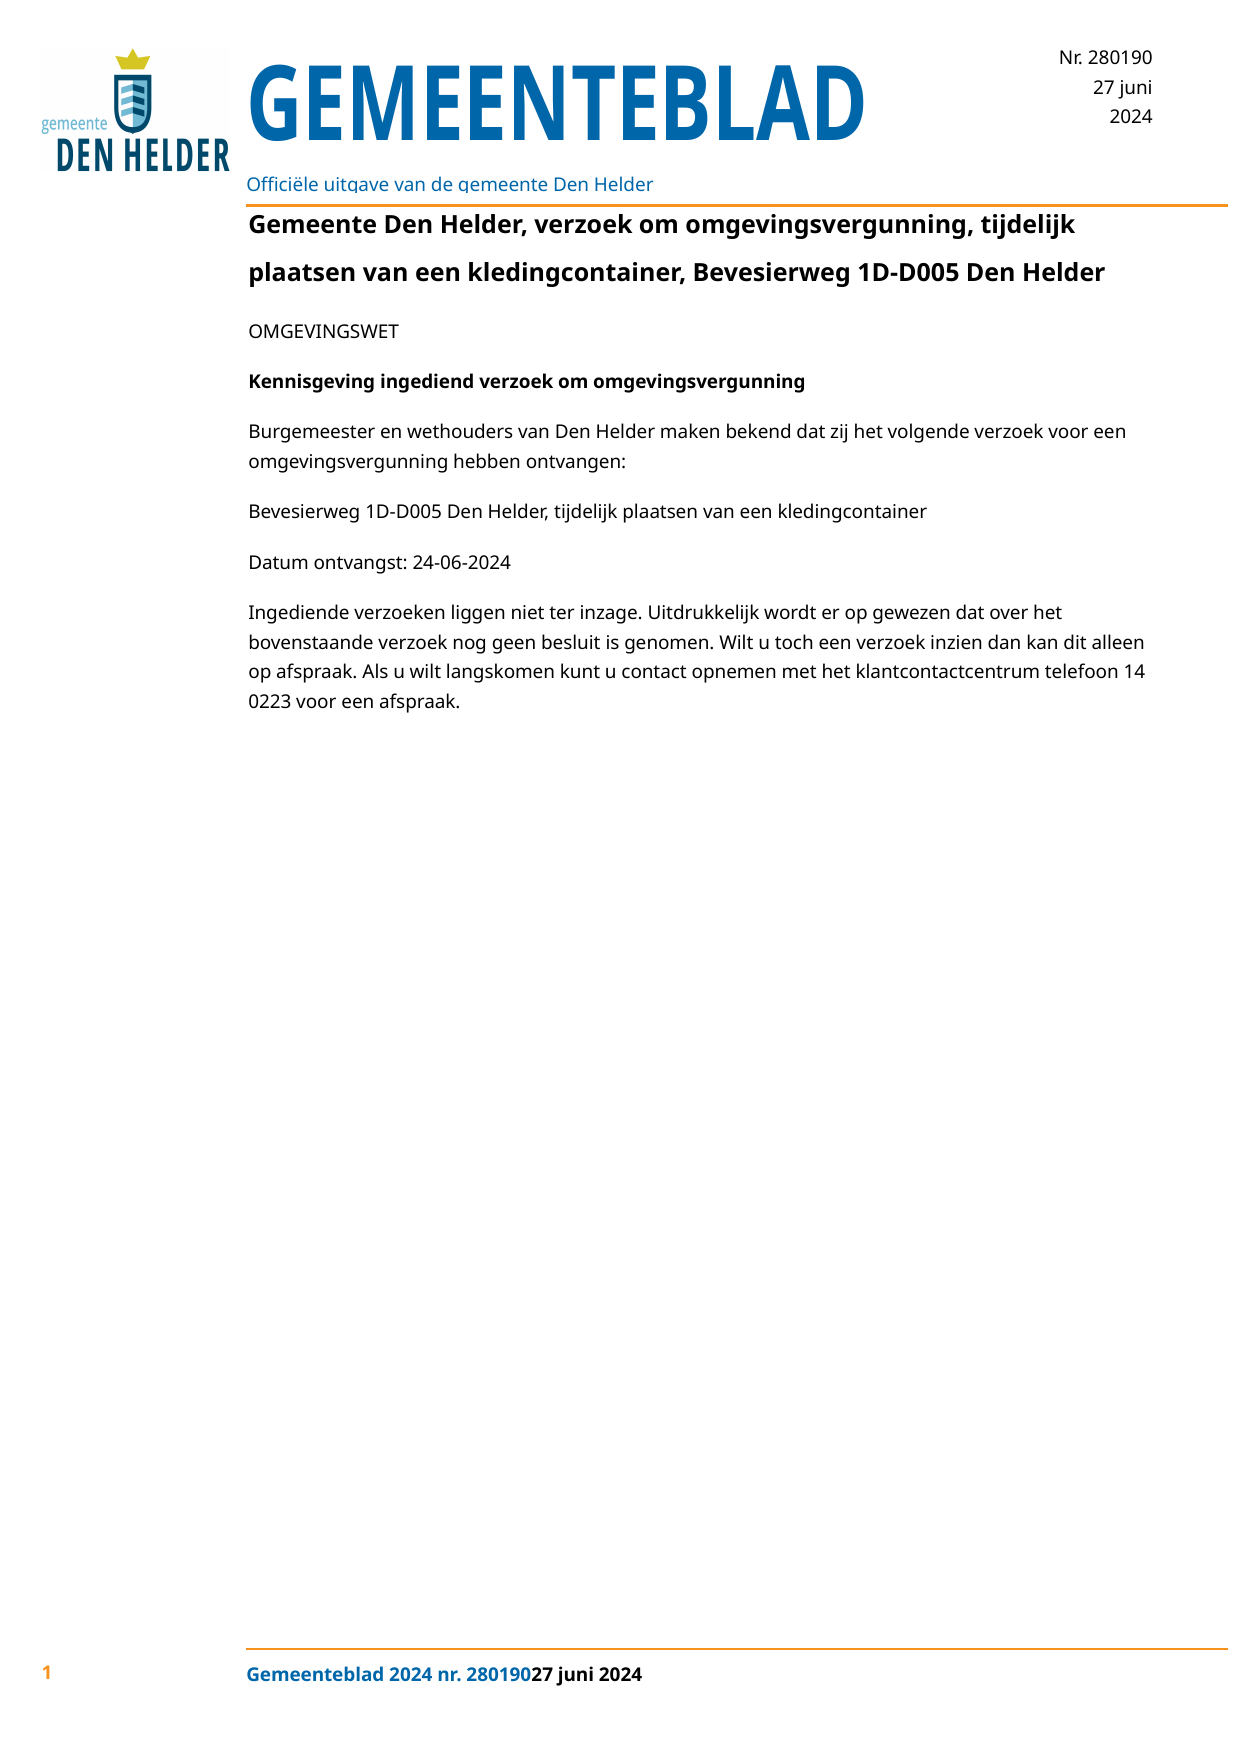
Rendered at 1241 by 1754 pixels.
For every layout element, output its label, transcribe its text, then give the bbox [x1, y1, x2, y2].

text Gemeente Den Helder, verzoek om omgevingsvergunning, tijdelijk plaatsen van een kledingcontainer, Bevesierweg 1D-D005 Den Helder [248, 207, 1152, 288]
picture [63, 144, 68, 165]
picture [100, 154, 106, 172]
picture [182, 144, 187, 165]
picture [130, 157, 135, 172]
text Bevesierweg 1D-D005 Den Helder, tijdelijk plaatsen van een kledingcontainer [248, 499, 1152, 524]
text Burgemeester en wethouders van Den Helder maken bekend dat zij het volgende verzoek voor een omgevingsvergunning hebben ontvangen: [248, 419, 1152, 474]
text Kennisgeving ingediend verzoek om omgevingsvergunning [248, 368, 1152, 394]
picture [220, 160, 224, 172]
text Datum ontvangst: 24-06-2024 [248, 549, 1152, 575]
text OMGEVINGSWET [248, 318, 1152, 344]
text Ingediende verzoeken liggen niet ter inzage. Uitdrukkelijk wordt er op gewezen dat over het bovenstaande verzoek nog geen besluit is genomen. Wilt u toch een verzoek inzien dan kan dit alleen op afspraak. Als u wilt langskomen kunt u contact opnemen met het klantcontactcentrum telefoon 14 0223 voor een afspraak. [248, 599, 1152, 714]
picture [41, 47, 231, 172]
